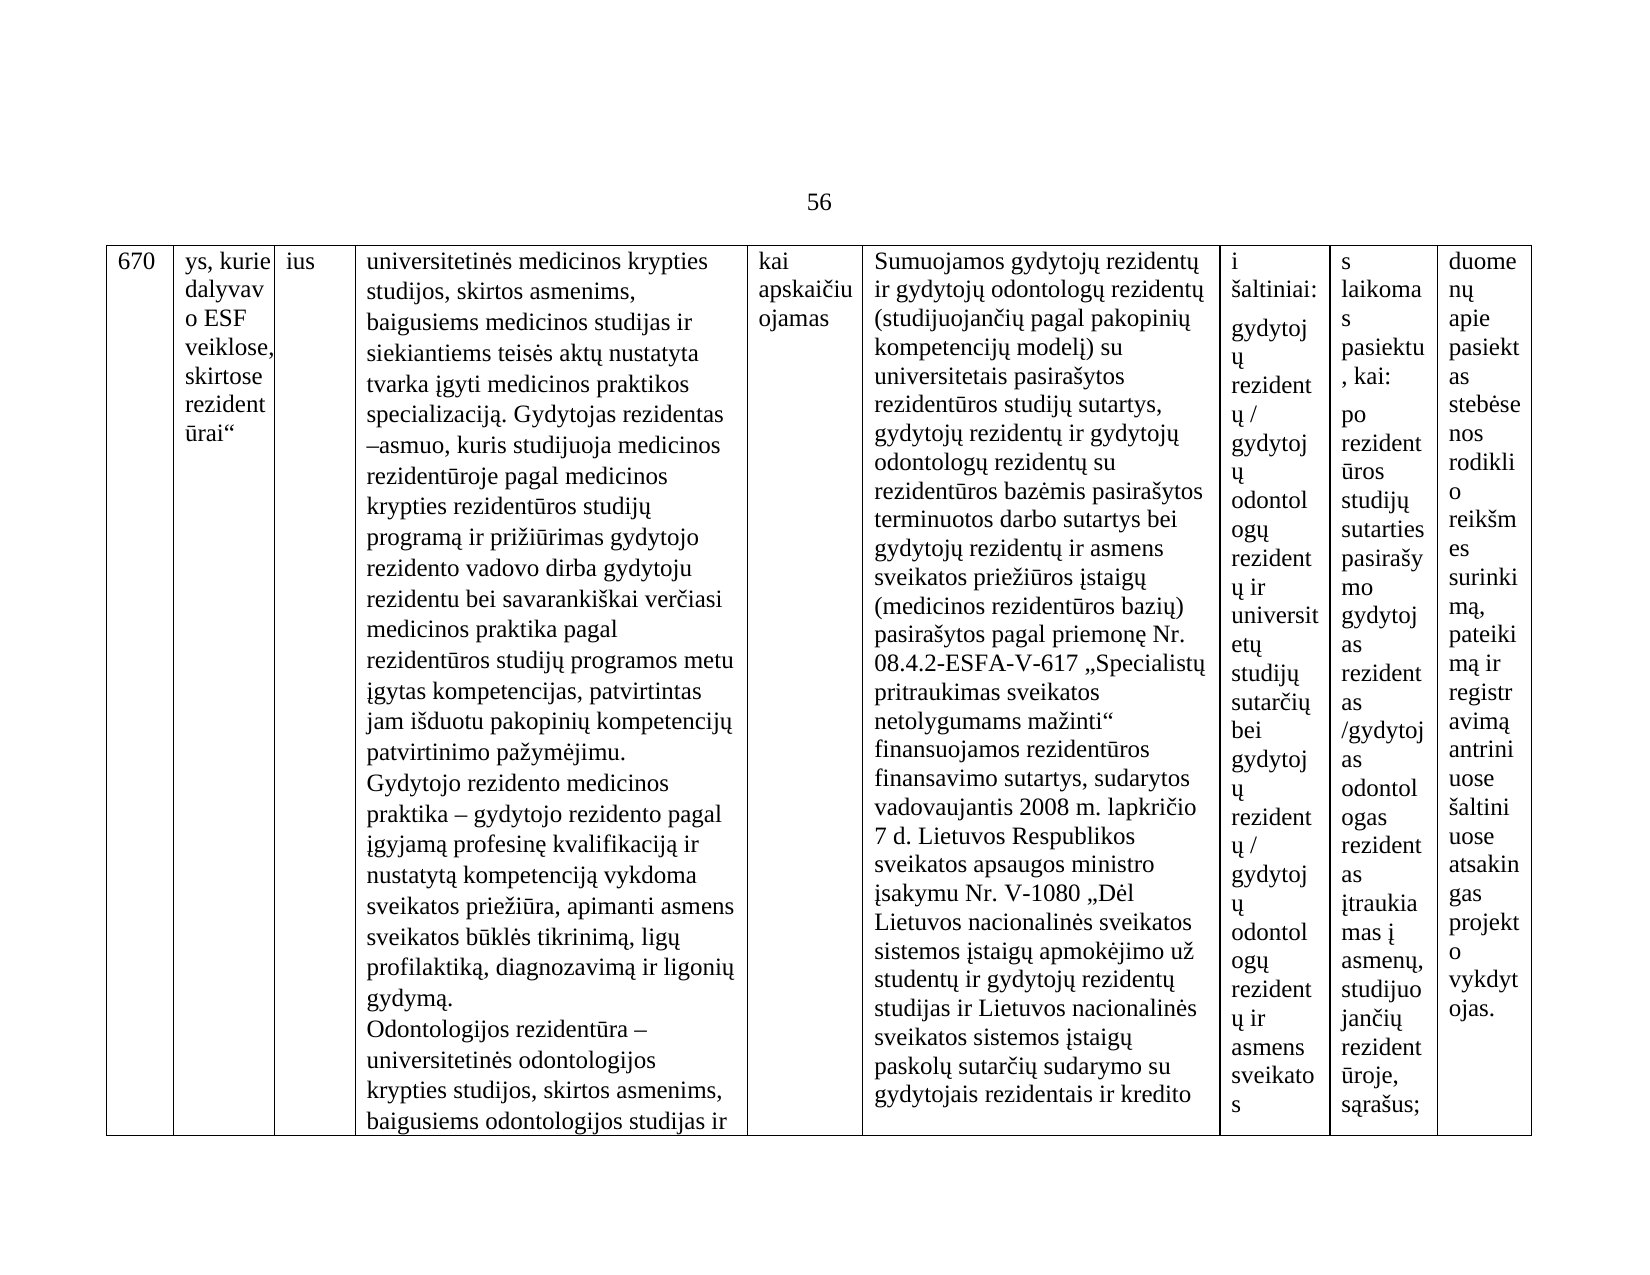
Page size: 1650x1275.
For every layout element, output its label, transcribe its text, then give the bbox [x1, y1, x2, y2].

table_cell duomenų apie pasiektas stebėsenos rodiklio reikšmes surinkimą, pateikimą ir registravimą antriniuose šaltiniuose atsakingas projekto vykdytojas. [1438, 246, 1531, 1135]
table_cell Sumuojamos gydytojų rezidentų ir gydytojų odontologų rezidentų (studijuojančių pagal pakopinių kompetencijų modelį) su universitetais pasirašytos rezidentūros studijų sutartys, gydytojų rezidentų ir gydytojų odontologų rezidentų su rezidentūros bazėmis pasirašytos terminuotos darbo sutartys bei gydytojų rezidentų ir asmens sveikatos priežiūros įstaigų (medicinos rezidentūros bazių) pasirašytos pagal priemonę Nr. 08.4.2-ESFA-V-617 „Specialistų pritraukimas sveikatos netolygumams mažinti“ finansuojamos rezidentūros finansavimo sutartys, sudarytos vadovaujantis 2008 m. lapkričio 7 d. Lietuvos Respublikos sveikatos apsaugos ministro įsakymu Nr. V-1080 „Dėl Lietuvos nacionalinės sveikatos sistemos įstaigų apmokėjimo už studentų ir gydytojų rezidentų studijas ir Lietuvos nacionalinės sveikatos sistemos įstaigų paskolų sutarčių sudarymo su gydytojais rezidentais ir kredito [863, 246, 1219, 1135]
table_cell s laikomas pasiektu, kai: po rezidentūros studijų sutarties pasirašymo gydytojas rezidentas /gydytojas odontologas rezidentas įtraukiamas į asmenų, studijuojančių rezidentūroje, sąrašus; [1331, 246, 1437, 1135]
table_cell 670 [107, 246, 173, 1135]
table_cell i šaltiniai: gydytojų rezidentų / gydytojų odontologų rezidentų ir universitetų studijų sutarčių bei gydytojų rezidentų / gydytojų odontologų rezidentų ir asmens sveikatos [1221, 246, 1329, 1135]
table_cell universitetinės medicinos krypties studijos, skirtos asmenims, baigusiems medicinos studijas ir siekiantiems teisės aktų nustatyta tvarka įgyti medicinos praktikos specializaciją. Gydytojas rezidentas –asmuo, kuris studijuoja medicinos rezidentūroje pagal medicinos krypties rezidentūros studijų programą ir prižiūrimas gydytojo rezidento vadovo dirba gydytoju rezidentu bei savarankiškai verčiasi medicinos praktika pagal rezidentūros studijų programos metu įgytas kompetencijas, patvirtintas jam išduotu pakopinių kompetencijų patvirtinimo pažymėjimu. Gydytojo rezidento medicinos praktika – gydytojo rezidento pagal įgyjamą profesinę kvalifikaciją ir nustatytą kompetenciją vykdoma sveikatos priežiūra, apimanti asmens sveikatos būklės tikrinimą, ligų profilaktiką, diagnozavimą ir ligonių gydymą. Odontologijos rezidentūra – universitetinės odontologijos krypties studijos, skirtos asmenims, baigusiems odontologijos studijas ir [356, 246, 747, 1135]
table_cell kai apskaičiuojamas [748, 246, 862, 1135]
table_cell ys, kurie dalyvavo ESF veiklose, skirtose rezidentūrai“ [174, 246, 274, 1135]
table_cell ius [275, 246, 355, 1135]
